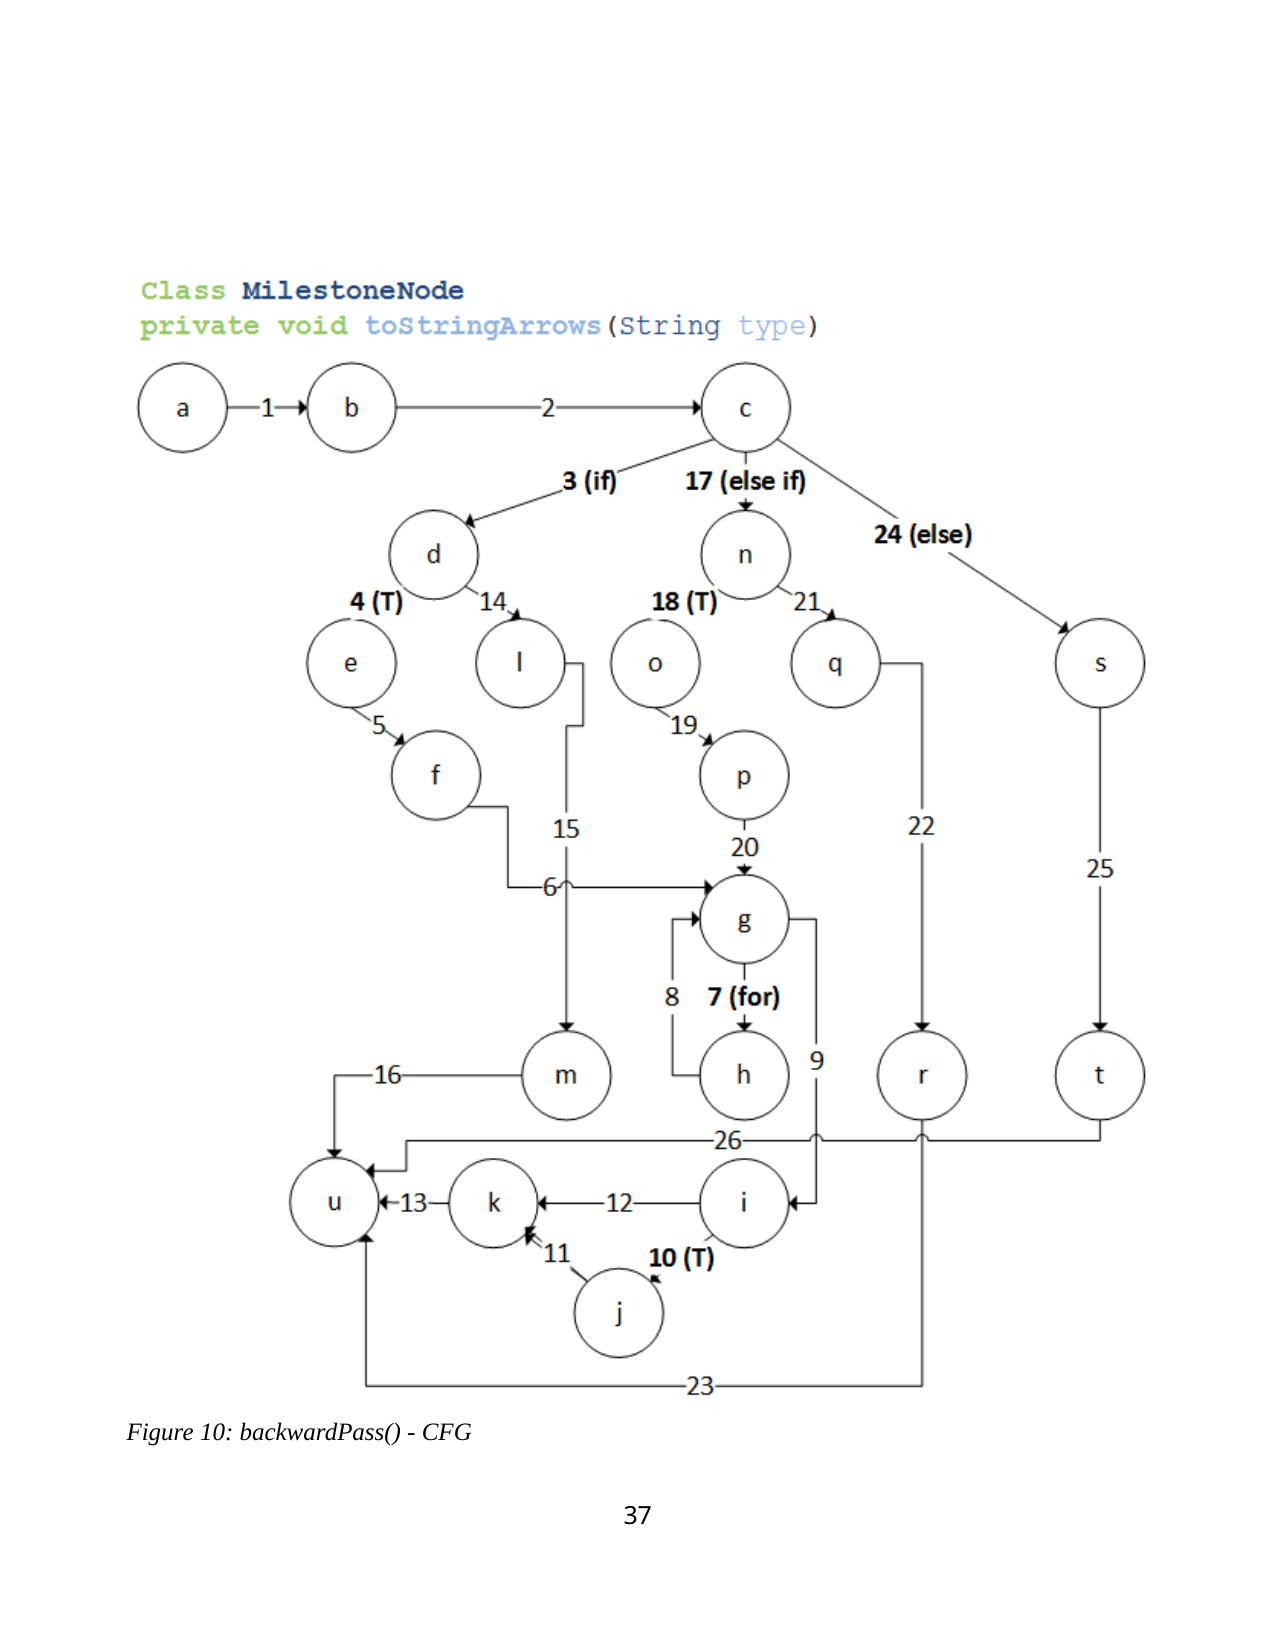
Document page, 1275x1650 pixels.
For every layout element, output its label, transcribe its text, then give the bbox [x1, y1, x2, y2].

picture [126, 252, 1147, 1418]
text Figure 10: backwardPass() - CFG [126, 1418, 1147, 1446]
